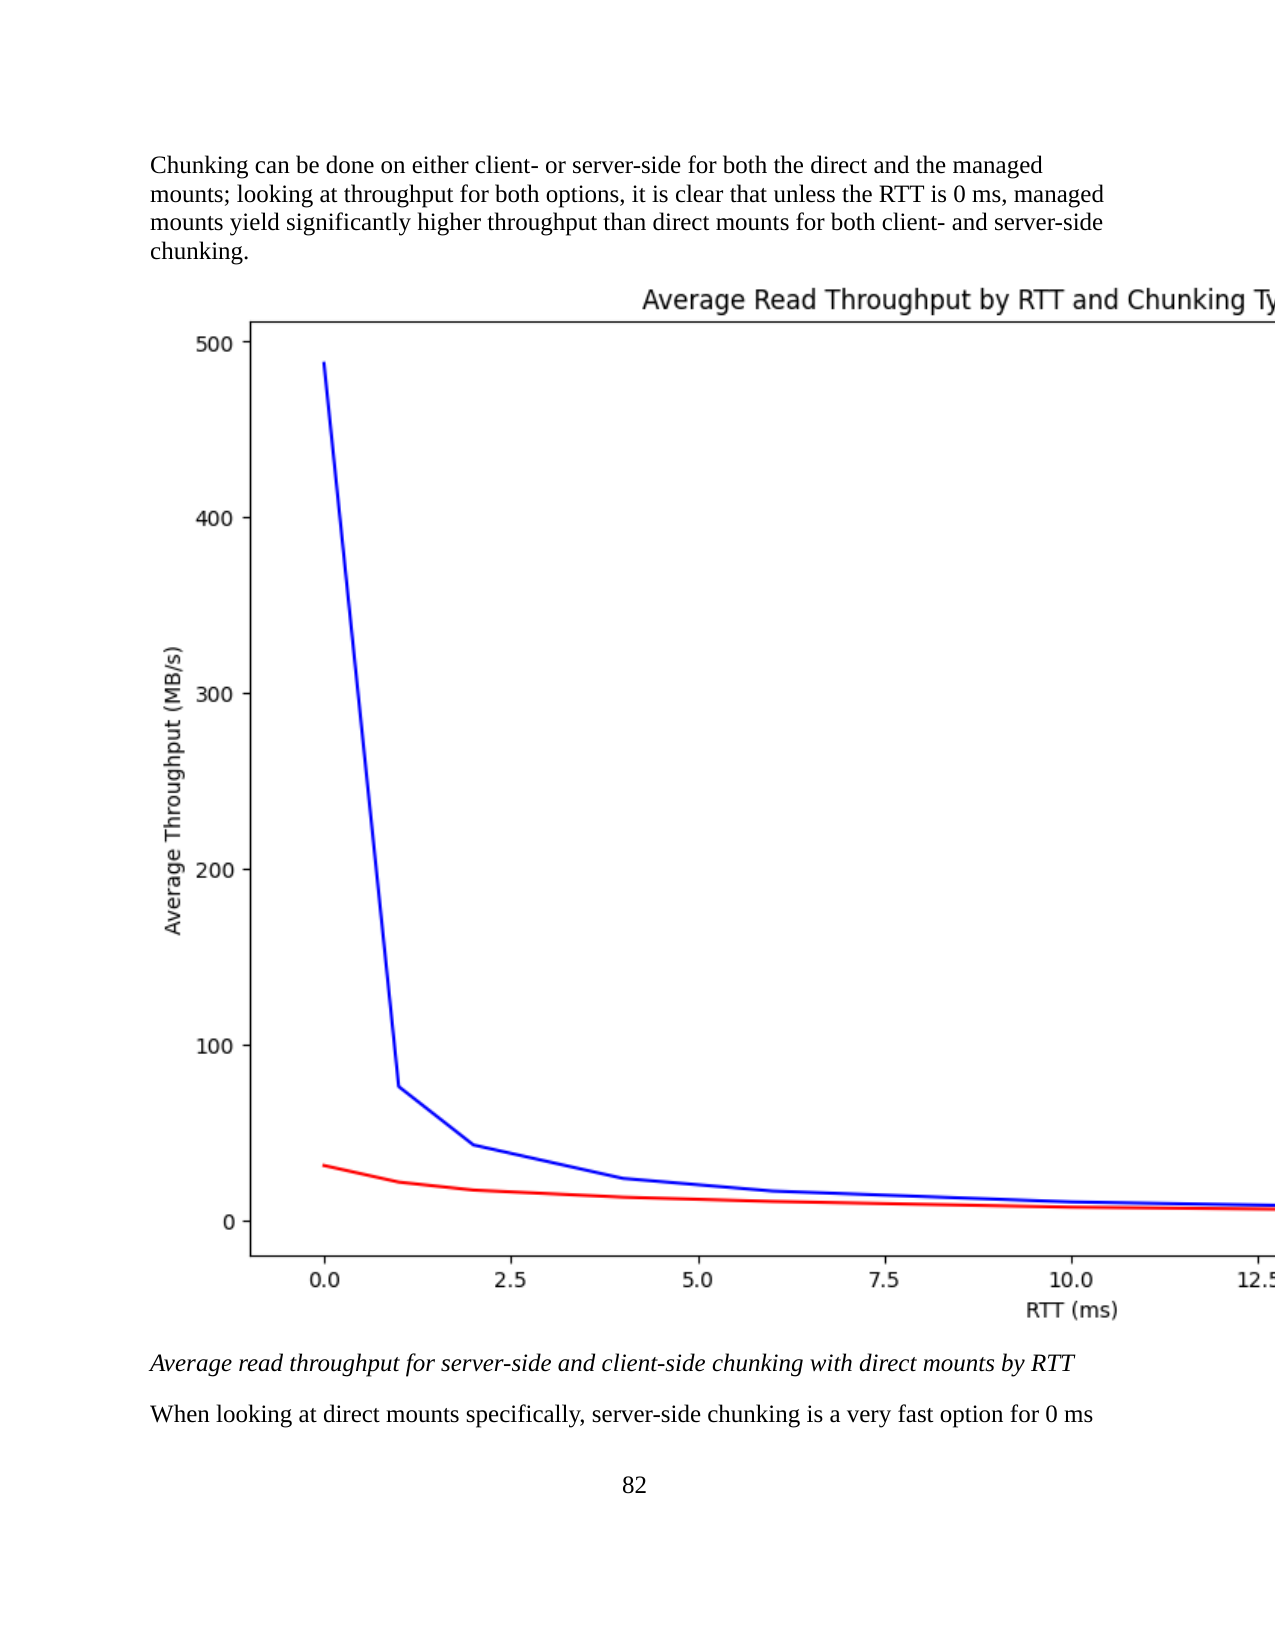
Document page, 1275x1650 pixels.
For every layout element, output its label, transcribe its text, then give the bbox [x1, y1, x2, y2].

text When looking at direct mounts specifically, server-side chunking is a very fast option for 0 ms [150, 1399, 1125, 1427]
picture [150, 273, 1275, 1336]
text Average read throughput for server-side and client-side chunking with direct mounts by RTT [150, 1348, 1125, 1377]
text Chunking can be done on either client- or server-side for both the direct and the managed mounts; looking at throughput for both options, it is clear that unless the RTT is 0 ms, managed mounts yield significantly higher throughput than direct mounts for both client- and server-side chunking. [150, 150, 1125, 265]
